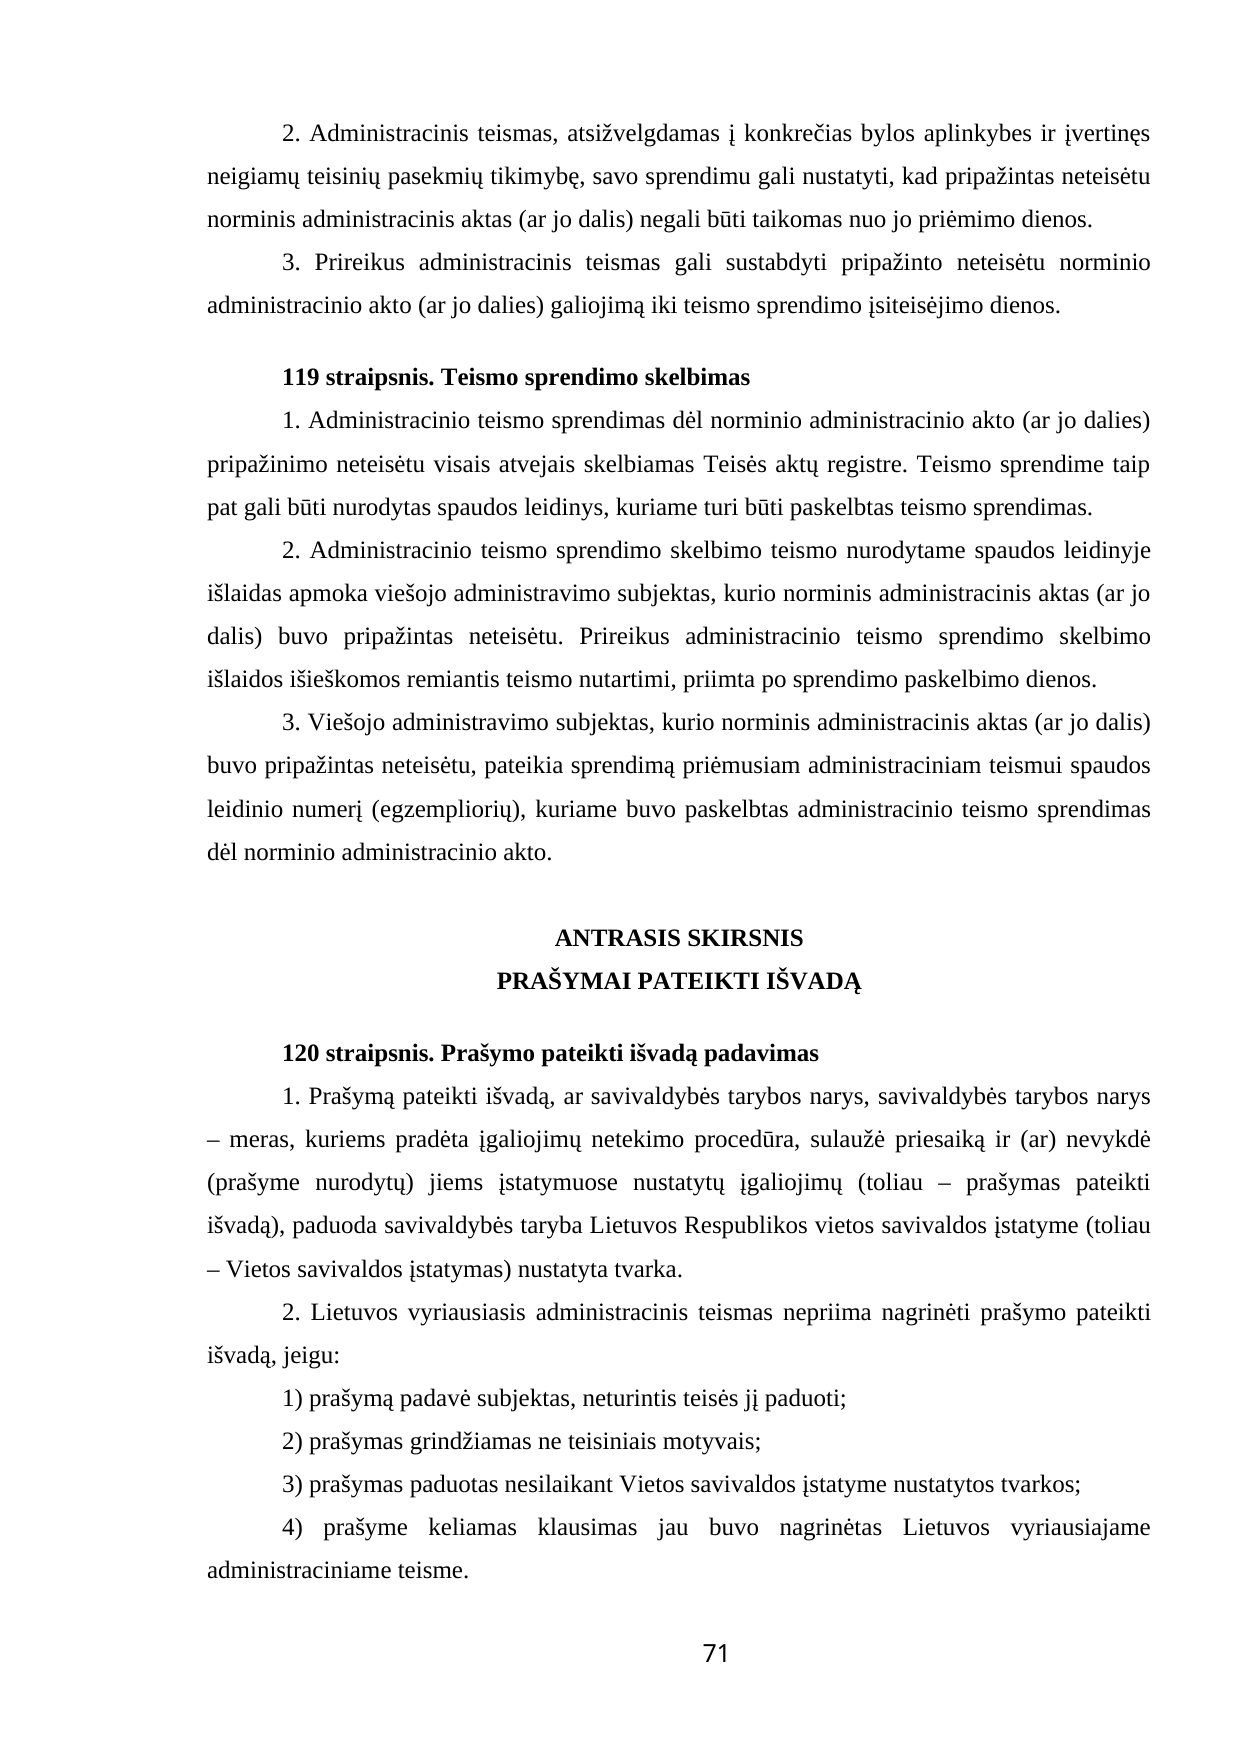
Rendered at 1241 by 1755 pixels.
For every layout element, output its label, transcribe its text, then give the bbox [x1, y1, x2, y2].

text 2. Lietuvos vyriausiasis administracinis teismas nepriima nagrinėti prašymo pateikti išvadą, jeigu: [207, 1297, 1152, 1369]
text 1. Administracinio teismo sprendimas dėl norminio administracinio akto (ar jo dalies) pripažinimo neteisėtu visais atvejais skelbiamas Teisės aktų registre. Teismo sprendime taip pat gali būti nurodytas spaudos leidinys, kuriame turi būti paskelbtas teismo sprendimas. [207, 406, 1152, 521]
text PRAŠYMAI PATEIKTI IŠVADĄ [207, 966, 1152, 995]
text 3. Prireikus administracinis teismas gali sustabdyti pripažinto neteisėtu norminio administracinio akto (ar jo dalies) galiojimą iki teismo sprendimo įsiteisėjimo dienos. [207, 247, 1152, 319]
text 2. Administracinio teismo sprendimo skelbimo teismo nurodytame spaudos leidinyje išlaidas apmoka viešojo administravimo subjektas, kurio norminis administracinis aktas (ar jo dalis) buvo pripažintas neteisėtu. Prireikus administracinio teismo sprendimo skelbimo išlaidos išieškomos remiantis teismo nutartimi, priimta po sprendimo paskelbimo dienos. [207, 535, 1152, 693]
text 1. Prašymą pateikti išvadą, ar savivaldybės tarybos narys, savivaldybės tarybos narys – meras, kuriems pradėta įgaliojimų netekimo procedūra, sulaužė priesaiką ir (ar) nevykdė (prašyme nurodytų) jiems įstatymuose nustatytų įgaliojimų (toliau – prašymas pateikti išvadą), paduoda savivaldybės taryba Lietuvos Respublikos vietos savivaldos įstatyme (toliau – Vietos savivaldos įstatymas) nustatyta tvarka. [207, 1081, 1152, 1282]
text ANTRASIS SKIRSNIS [207, 923, 1152, 952]
text 4) prašyme keliamas klausimas jau buvo nagrinėtas Lietuvos vyriausiajame administraciniame teisme. [207, 1512, 1152, 1584]
text 3. Viešojo administravimo subjektas, kurio norminis administracinis aktas (ar jo dalis) buvo pripažintas neteisėtu, pateikia sprendimą priėmusiam administraciniam teismui spaudos leidinio numerį (egzempliorių), kuriame buvo paskelbtas administracinio teismo sprendimas dėl norminio administracinio akto. [207, 707, 1152, 866]
text 2) prašymas grindžiamas ne teisiniais motyvais; [207, 1426, 1152, 1455]
text 3) prašymas paduotas nesilaikant Vietos savivaldos įstatyme nustatytos tvarkos; [207, 1469, 1152, 1498]
text 1) prašymą padavė subjektas, neturintis teisės jį paduoti; [207, 1383, 1152, 1412]
text 2. Administracinis teismas, atsižvelgdamas į konkrečias bylos aplinkybes ir įvertinęs neigiamų teisinių pasekmių tikimybę, savo sprendimu gali nustatyti, kad pripažintas neteisėtu norminis administracinis aktas (ar jo dalis) negali būti taikomas nuo jo priėmimo dienos. [207, 118, 1152, 233]
text 119 straipsnis. Teismo sprendimo skelbimas [207, 362, 1152, 391]
text 120 straipsnis. Prašymo pateikti išvadą padavimas [207, 1038, 1152, 1067]
